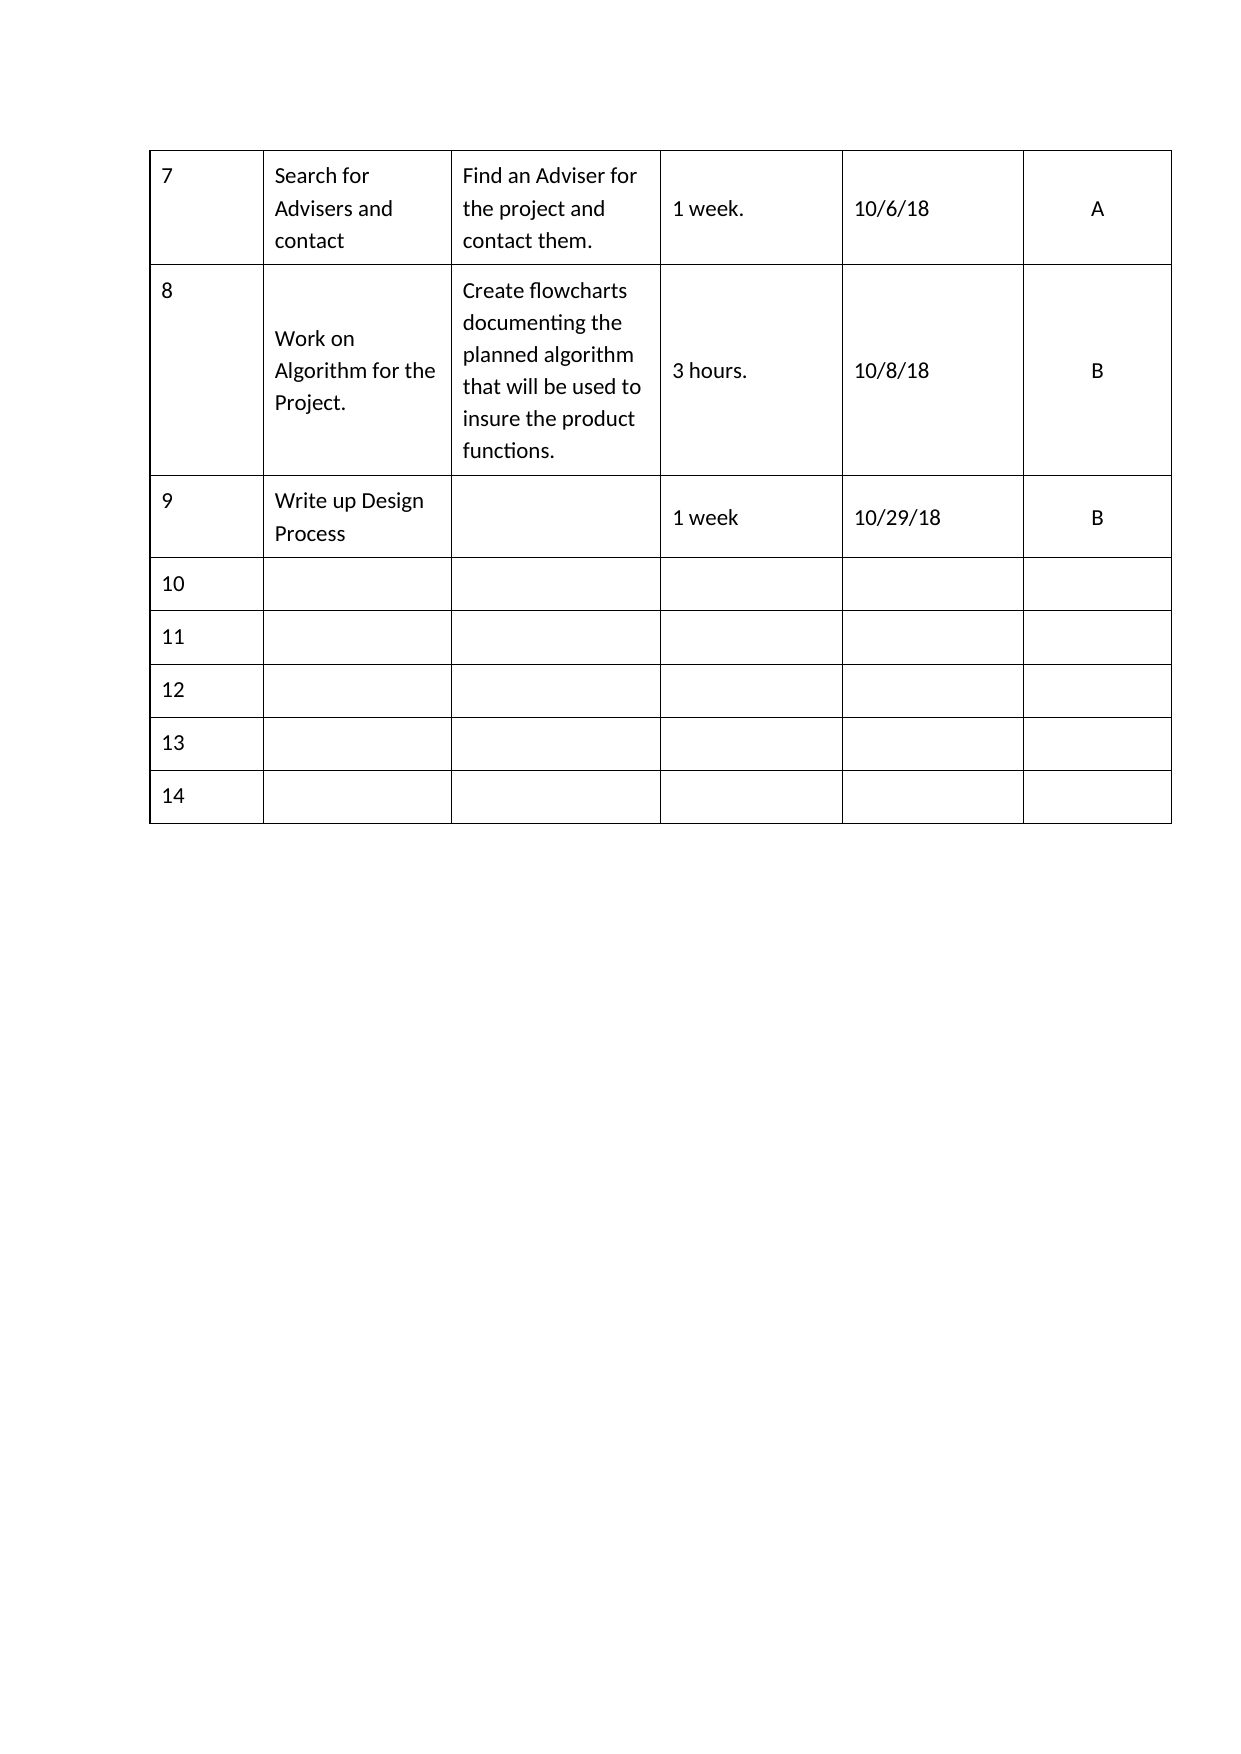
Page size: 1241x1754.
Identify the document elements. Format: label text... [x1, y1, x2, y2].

table_cell 3 hours. [661, 265, 842, 475]
table_cell [264, 771, 451, 823]
table_cell B [1024, 265, 1171, 475]
table_cell [1024, 611, 1171, 663]
table_cell 7 [151, 151, 263, 264]
table_cell [150, 824, 263, 873]
table_cell [264, 665, 451, 717]
table_cell 8 [151, 265, 263, 475]
table_cell 10/29/18 [843, 476, 1023, 557]
table_cell 1 week. [661, 151, 842, 264]
table_cell [847, 824, 958, 873]
table_cell [517, 824, 611, 873]
table_cell [661, 665, 842, 717]
table_cell [1024, 718, 1171, 770]
table_cell 13 [151, 718, 263, 770]
table_cell [611, 824, 754, 873]
table_cell [958, 824, 1023, 873]
table_cell [661, 771, 842, 823]
table_cell Find an Adviser for the project and contact them. [452, 151, 660, 264]
table_cell [263, 824, 475, 873]
table_cell [1024, 771, 1171, 823]
table_cell Create flowcharts documenting the planned algorithm that will be used to insure the product functions. [452, 265, 660, 475]
table_cell 10/8/18 [843, 265, 1023, 475]
table_cell 10/6/18 [843, 151, 1023, 264]
table_cell Work on Algorithm for the Project. [264, 265, 451, 475]
table_cell [1023, 824, 1172, 873]
table_cell [1024, 665, 1171, 717]
table_cell [843, 771, 1023, 823]
table_cell [452, 558, 660, 610]
table_cell [661, 558, 842, 610]
table_cell [452, 476, 660, 557]
table_cell [843, 558, 1023, 610]
table_cell Search for Advisers and contact [264, 151, 451, 264]
table_cell [452, 665, 660, 717]
table_cell [1024, 558, 1171, 610]
table_cell [452, 611, 660, 663]
table_cell [843, 718, 1023, 770]
table_cell [661, 718, 842, 770]
table_cell [843, 611, 1023, 663]
table_cell [475, 824, 517, 873]
table_cell 10 [151, 558, 263, 610]
table_cell A [1024, 151, 1171, 264]
table_cell 9 [151, 476, 263, 557]
table_cell [754, 824, 847, 873]
table_cell [452, 718, 660, 770]
table_cell Write up Design Process [264, 476, 451, 557]
table_cell 11 [151, 611, 263, 663]
table_cell B [1024, 476, 1171, 557]
table_cell [264, 611, 451, 663]
table_cell [264, 718, 451, 770]
table_cell 12 [151, 665, 263, 717]
table_cell 1 week [661, 476, 842, 557]
table_cell [843, 665, 1023, 717]
table_cell [452, 771, 660, 823]
table_cell [264, 558, 451, 610]
table_cell 14 [151, 771, 263, 823]
table_cell [661, 611, 842, 663]
